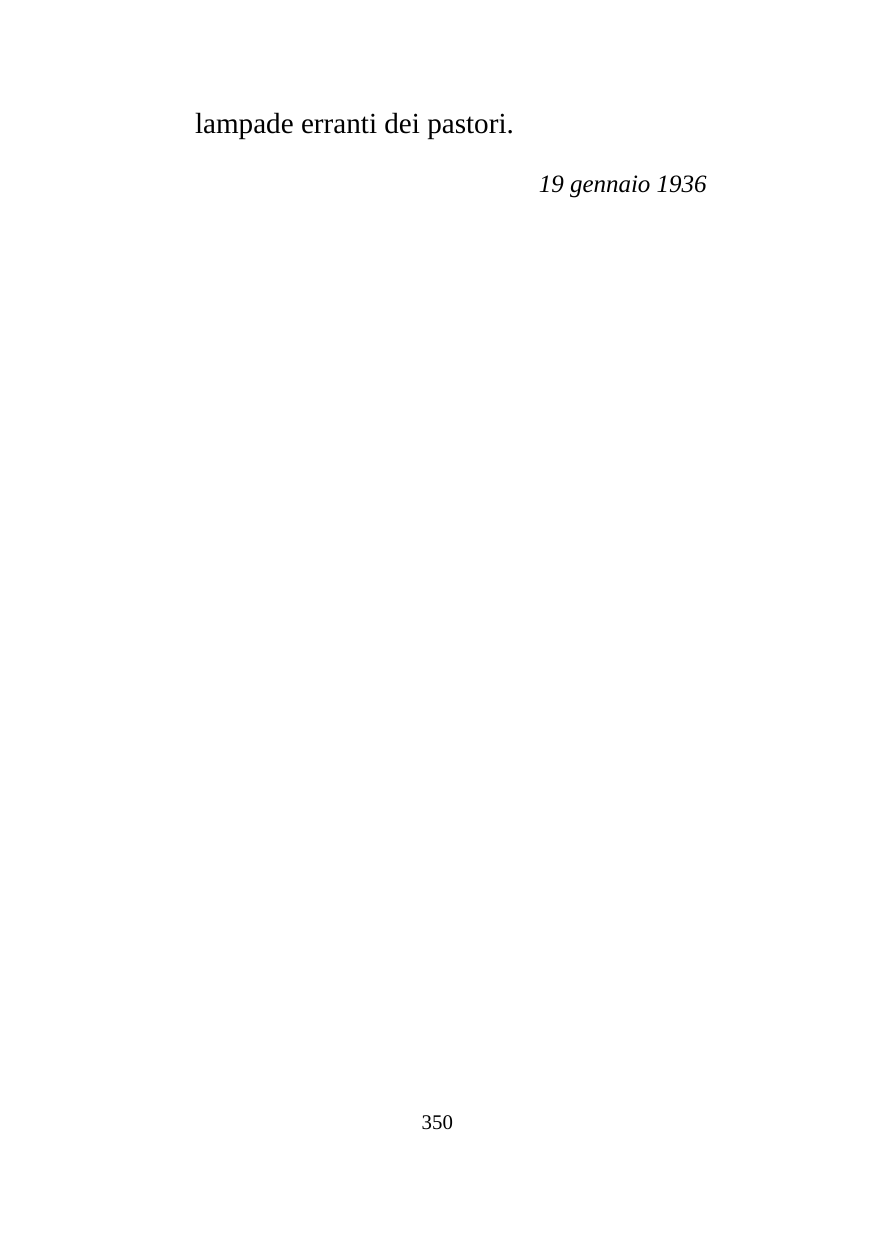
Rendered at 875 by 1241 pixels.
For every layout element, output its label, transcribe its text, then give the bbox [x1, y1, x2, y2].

text 19 gennaio 1936 [106, 169, 709, 198]
text lampade erranti dei pastori. [195, 106, 768, 140]
